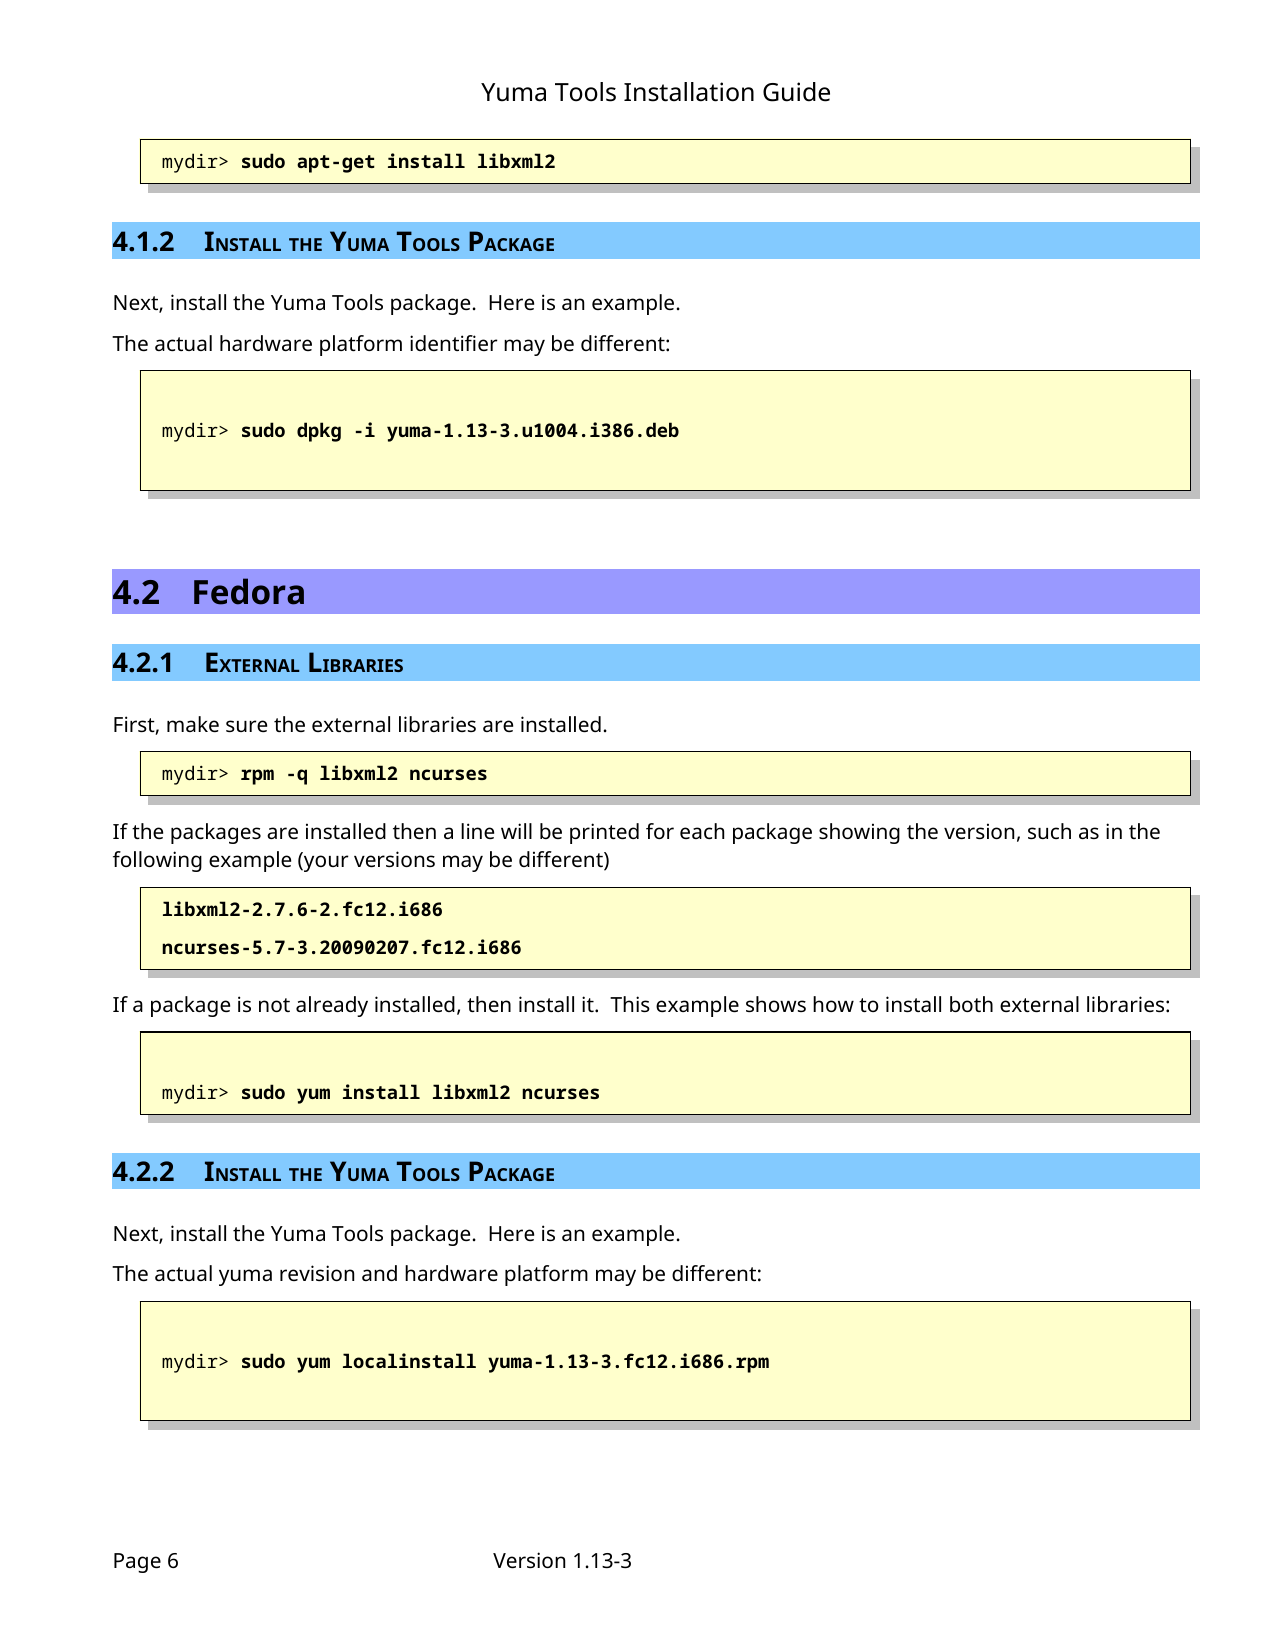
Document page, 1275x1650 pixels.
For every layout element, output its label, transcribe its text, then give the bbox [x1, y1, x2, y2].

text mydir> sudo yum localinstall yuma-1.13-3.fc12.i686.rpm [141, 1338, 1190, 1373]
text libxml2-2.7.6-2.fc12.i686 [141, 888, 1190, 922]
text The actual hardware platform identifier may be different: [112, 329, 1200, 358]
subtitle Install the Yuma Tools Package [112, 1153, 1200, 1189]
text Next, install the Yuma Tools package. Here is an example. [112, 288, 1200, 317]
text Next, install the Yuma Tools package. Here is an example. [112, 1219, 1200, 1247]
text If a package is not already installed, then install it. This example shows how to install both external libraries: [112, 991, 1200, 1019]
text mydir> sudo yum install libxml2 ncurses [141, 1069, 1190, 1114]
text ncurses-5.7-3.20090207.fc12.i686 [141, 924, 1190, 969]
subtitle Fedora [112, 569, 1200, 614]
subtitle Install the Yuma Tools Package [112, 222, 1200, 259]
text mydir> sudo apt-get install libxml2 [141, 140, 1190, 183]
text The actual yuma revision and hardware platform may be different: [112, 1259, 1200, 1288]
text First, make sure the external libraries are installed. [112, 710, 1200, 738]
text mydir> rpm -q libxml2 ncurses [141, 752, 1190, 795]
subtitle External Libraries [112, 644, 1200, 681]
text mydir> sudo dpkg -i yuma-1.13-3.u1004.i386.deb [141, 408, 1190, 443]
text If the packages are installed then a line will be printed for each package showing the version, such as in the following example (your versions may be different) [112, 817, 1200, 874]
